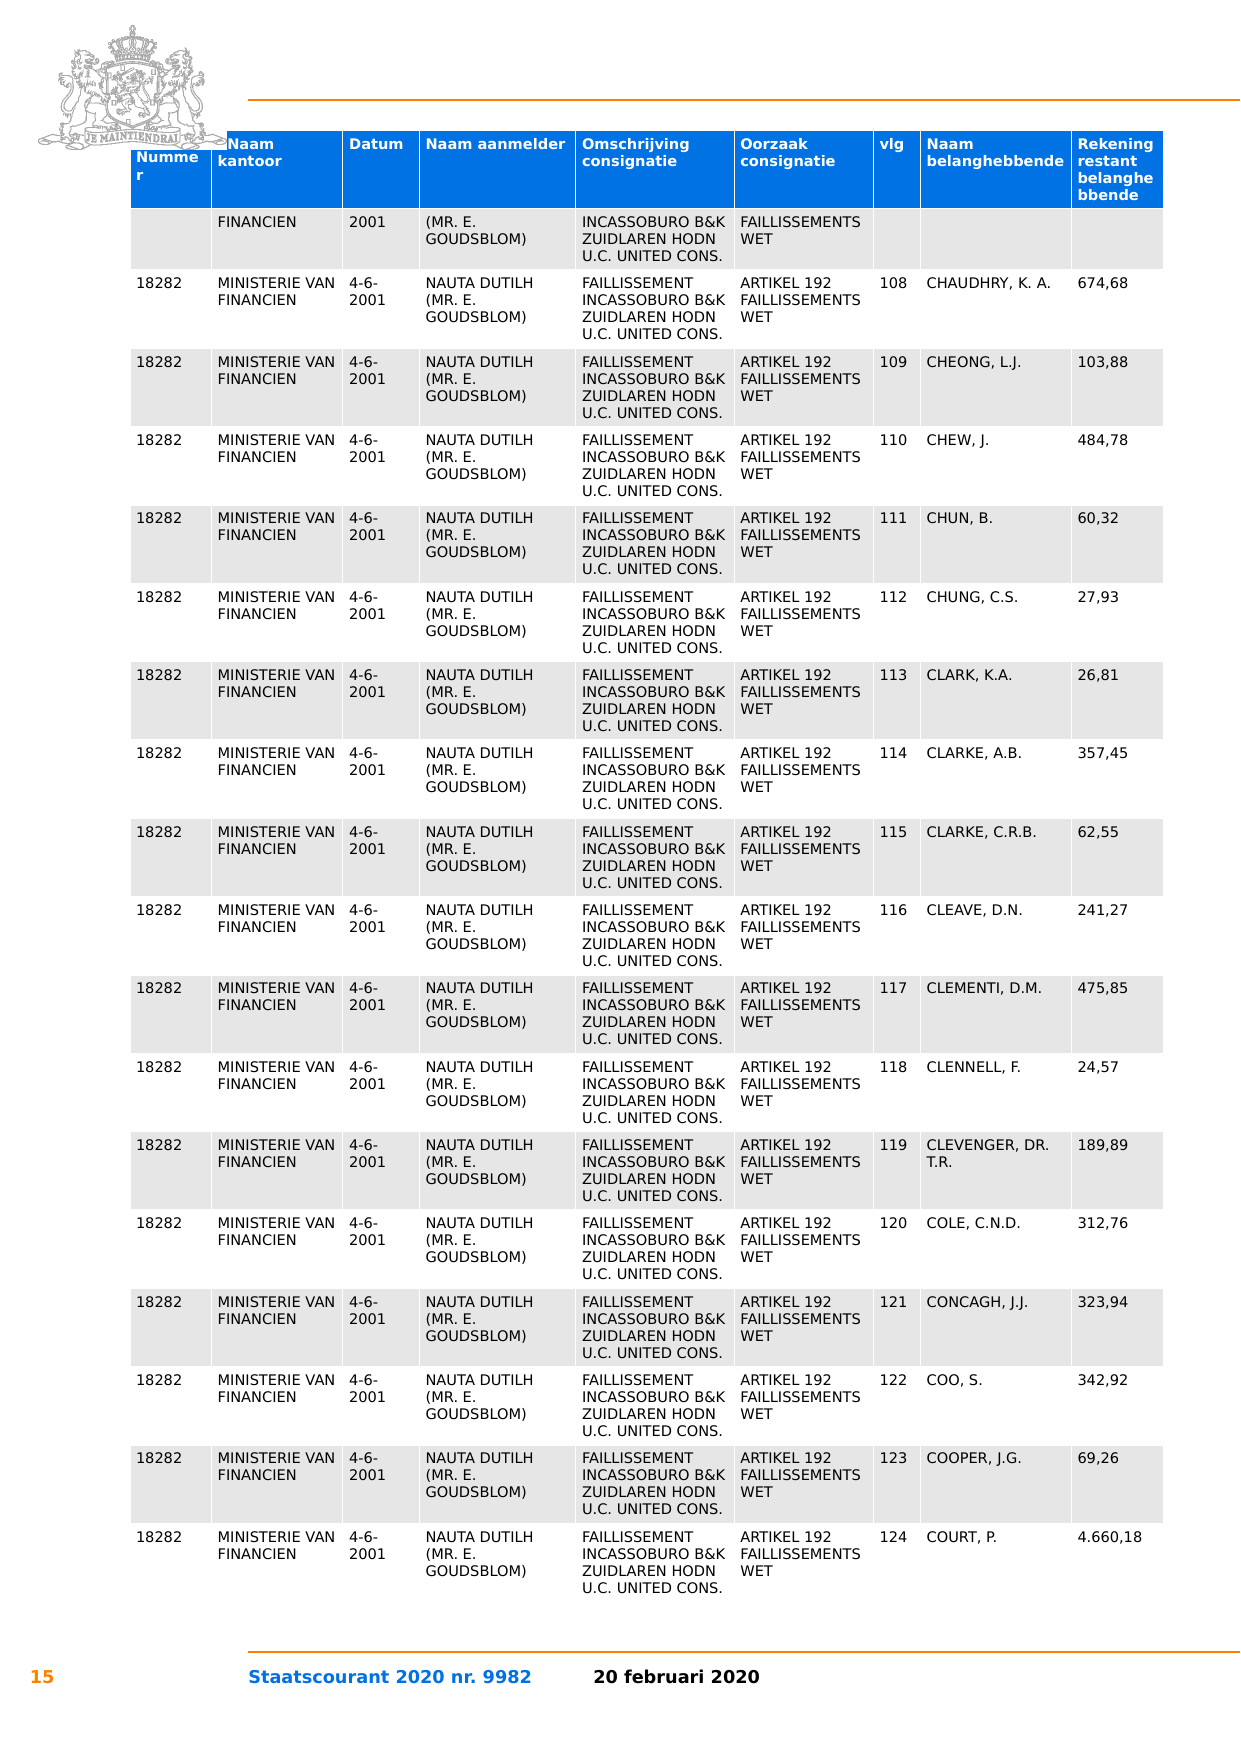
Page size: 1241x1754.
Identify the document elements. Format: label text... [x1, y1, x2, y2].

table_cell 18282 [131, 819, 211, 896]
table_cell ARTIKEL 192 FAILLISSEMENTSWET [735, 741, 873, 818]
table_cell NAUTA DUTILH (MR. E. GOUDSBLOM) [420, 584, 575, 661]
table_cell 4-6-2001 [343, 976, 419, 1053]
table_cell FAILLISSEMENT INCASSOBURO B&K ZUIDLAREN HODN U.C. UNITED CONS. [576, 584, 734, 661]
table_cell CLARKE, A.B. [921, 741, 1071, 818]
table_cell FAILLISSEMENT INCASSOBURO B&K ZUIDLAREN HODN U.C. UNITED CONS. [576, 1289, 734, 1366]
table_cell 26,81 [1072, 662, 1163, 739]
table_cell MINISTERIE VAN FINANCIEN [212, 506, 342, 583]
table_cell 4-6-2001 [343, 1289, 419, 1366]
table_cell [921, 209, 1071, 269]
table_cell 357,45 [1072, 741, 1163, 818]
table_cell NAUTA DUTILH (MR. E. GOUDSBLOM) [420, 1367, 575, 1444]
table_cell 189,89 [1072, 1132, 1163, 1209]
table_cell 121 [874, 1289, 920, 1366]
table_cell 18282 [131, 1367, 211, 1444]
table_cell 119 [874, 1132, 920, 1209]
table_cell COLE, C.N.D. [921, 1211, 1071, 1288]
table_cell MINISTERIE VAN FINANCIEN [212, 584, 342, 661]
table_cell ARTIKEL 192 FAILLISSEMENTSWET [735, 1524, 873, 1601]
table_cell 4-6-2001 [343, 427, 419, 504]
table_cell 4-6-2001 [343, 506, 419, 583]
table_cell 312,76 [1072, 1211, 1163, 1288]
table_cell 111 [874, 506, 920, 583]
table_cell 18282 [131, 584, 211, 661]
table_cell ARTIKEL 192 FAILLISSEMENTSWET [735, 271, 873, 348]
table_cell 674,68 [1072, 271, 1163, 348]
table_header Oorzaak consignatie [735, 131, 873, 208]
table_cell 2001 [343, 209, 419, 269]
table_cell 18282 [131, 1211, 211, 1288]
table_cell FAILLISSEMENTSWET [735, 209, 873, 269]
table_cell 4-6-2001 [343, 1446, 419, 1523]
table_cell NAUTA DUTILH (MR. E. GOUDSBLOM) [420, 506, 575, 583]
table_cell NAUTA DUTILH (MR. E. GOUDSBLOM) [420, 1054, 575, 1131]
table_cell 4-6-2001 [343, 819, 419, 896]
table_cell 475,85 [1072, 976, 1163, 1053]
table_cell 4-6-2001 [343, 662, 419, 739]
table_cell 120 [874, 1211, 920, 1288]
table_cell 323,94 [1072, 1289, 1163, 1366]
table_cell 18282 [131, 1446, 211, 1523]
table_cell CLEAVE, D.N. [921, 897, 1071, 974]
table_cell CHEONG, L.J. [921, 349, 1071, 426]
table_cell (MR. E. GOUDSBLOM) [420, 209, 575, 269]
table_cell CHUN, B. [921, 506, 1071, 583]
table_cell 18282 [131, 349, 211, 426]
table_cell FAILLISSEMENT INCASSOBURO B&K ZUIDLAREN HODN U.C. UNITED CONS. [576, 349, 734, 426]
table_cell COOPER, J.G. [921, 1446, 1071, 1523]
table_cell 123 [874, 1446, 920, 1523]
table_cell 62,55 [1072, 819, 1163, 896]
table_cell 108 [874, 271, 920, 348]
table_cell 18282 [131, 1524, 211, 1601]
table_cell FAILLISSEMENT INCASSOBURO B&K ZUIDLAREN HODN U.C. UNITED CONS. [576, 271, 734, 348]
table_cell NAUTA DUTILH (MR. E. GOUDSBLOM) [420, 1132, 575, 1209]
table_cell COO, S. [921, 1367, 1071, 1444]
table_header Nummer [131, 150, 211, 208]
table_cell FAILLISSEMENT INCASSOBURO B&K ZUIDLAREN HODN U.C. UNITED CONS. [576, 506, 734, 583]
table_cell FAILLISSEMENT INCASSOBURO B&K ZUIDLAREN HODN U.C. UNITED CONS. [576, 1446, 734, 1523]
table_cell 18282 [131, 1132, 211, 1209]
table_cell 117 [874, 976, 920, 1053]
table_cell FAILLISSEMENT INCASSOBURO B&K ZUIDLAREN HODN U.C. UNITED CONS. [576, 662, 734, 739]
table_cell NAUTA DUTILH (MR. E. GOUDSBLOM) [420, 1211, 575, 1288]
picture [38, 25, 227, 150]
table_cell 24,57 [1072, 1054, 1163, 1131]
table_cell 18282 [131, 1054, 211, 1131]
table_cell 4-6-2001 [343, 741, 419, 818]
table_cell 4-6-2001 [343, 1054, 419, 1131]
table_cell ARTIKEL 192 FAILLISSEMENTSWET [735, 976, 873, 1053]
table_cell 114 [874, 741, 920, 818]
table_cell 18282 [131, 897, 211, 974]
table_cell ARTIKEL 192 FAILLISSEMENTSWET [735, 1289, 873, 1366]
table_cell FAILLISSEMENT INCASSOBURO B&K ZUIDLAREN HODN U.C. UNITED CONS. [576, 1211, 734, 1288]
table_header Naam belanghebbende [921, 131, 1071, 208]
table_cell 342,92 [1072, 1367, 1163, 1444]
table_cell 118 [874, 1054, 920, 1131]
table_cell MINISTERIE VAN FINANCIEN [212, 897, 342, 974]
table_cell CLARK, K.A. [921, 662, 1071, 739]
table_cell 122 [874, 1367, 920, 1444]
table_cell 4-6-2001 [343, 897, 419, 974]
table_cell FAILLISSEMENT INCASSOBURO B&K ZUIDLAREN HODN U.C. UNITED CONS. [576, 1524, 734, 1601]
table_cell NAUTA DUTILH (MR. E. GOUDSBLOM) [420, 819, 575, 896]
table_cell 4-6-2001 [343, 1524, 419, 1601]
table_cell ARTIKEL 192 FAILLISSEMENTSWET [735, 584, 873, 661]
table_cell ARTIKEL 192 FAILLISSEMENTSWET [735, 1211, 873, 1288]
table_cell FAILLISSEMENT INCASSOBURO B&K ZUIDLAREN HODN U.C. UNITED CONS. [576, 1132, 734, 1209]
table_cell 241,27 [1072, 897, 1163, 974]
table_cell 4-6-2001 [343, 1211, 419, 1288]
table_cell 4.660,18 [1072, 1524, 1163, 1601]
table_cell ARTIKEL 192 FAILLISSEMENTSWET [735, 506, 873, 583]
table_cell COURT, P. [921, 1524, 1071, 1601]
table_cell ARTIKEL 192 FAILLISSEMENTSWET [735, 427, 873, 504]
table_cell 4-6-2001 [343, 1132, 419, 1209]
table_cell 60,32 [1072, 506, 1163, 583]
table_cell 4-6-2001 [343, 271, 419, 348]
table_cell 18282 [131, 976, 211, 1053]
table_cell NAUTA DUTILH (MR. E. GOUDSBLOM) [420, 662, 575, 739]
table_cell NAUTA DUTILH (MR. E. GOUDSBLOM) [420, 976, 575, 1053]
table_cell 18282 [131, 506, 211, 583]
table_cell 484,78 [1072, 427, 1163, 504]
table_header vlg [874, 131, 920, 208]
table_cell 109 [874, 349, 920, 426]
table_cell CONCAGH, J.J. [921, 1289, 1071, 1366]
table_cell 4-6-2001 [343, 349, 419, 426]
table_cell NAUTA DUTILH (MR. E. GOUDSBLOM) [420, 1289, 575, 1366]
table_cell NAUTA DUTILH (MR. E. GOUDSBLOM) [420, 271, 575, 348]
table_cell 113 [874, 662, 920, 739]
table_cell NAUTA DUTILH (MR. E. GOUDSBLOM) [420, 741, 575, 818]
table_cell ARTIKEL 192 FAILLISSEMENTSWET [735, 662, 873, 739]
table_cell FINANCIEN [212, 209, 342, 269]
table_cell MINISTERIE VAN FINANCIEN [212, 1054, 342, 1131]
table_cell [874, 209, 920, 269]
table_cell CHUNG, C.S. [921, 584, 1071, 661]
table_cell MINISTERIE VAN FINANCIEN [212, 1289, 342, 1366]
table_cell 69,26 [1072, 1446, 1163, 1523]
table_cell MINISTERIE VAN FINANCIEN [212, 271, 342, 348]
table_cell 18282 [131, 662, 211, 739]
table_cell 27,93 [1072, 584, 1163, 661]
table_header Datum [343, 131, 419, 208]
table_cell FAILLISSEMENT INCASSOBURO B&K ZUIDLAREN HODN U.C. UNITED CONS. [576, 897, 734, 974]
table_cell FAILLISSEMENT INCASSOBURO B&K ZUIDLAREN HODN U.C. UNITED CONS. [576, 819, 734, 896]
table_cell MINISTERIE VAN FINANCIEN [212, 741, 342, 818]
table_cell 4-6-2001 [343, 584, 419, 661]
table_cell MINISTERIE VAN FINANCIEN [212, 349, 342, 426]
table_cell 112 [874, 584, 920, 661]
table_cell MINISTERIE VAN FINANCIEN [212, 1446, 342, 1523]
table_header Naam kantoor [212, 131, 342, 208]
table_cell INCASSOBURO B&K ZUIDLAREN HODN U.C. UNITED CONS. [576, 209, 734, 269]
table_cell CLEVENGER, DR. T.R. [921, 1132, 1071, 1209]
table_cell [131, 209, 211, 269]
table_cell 115 [874, 819, 920, 896]
table_cell MINISTERIE VAN FINANCIEN [212, 1211, 342, 1288]
table_cell FAILLISSEMENT INCASSOBURO B&K ZUIDLAREN HODN U.C. UNITED CONS. [576, 1054, 734, 1131]
table_cell MINISTERIE VAN FINANCIEN [212, 662, 342, 739]
table_cell ARTIKEL 192 FAILLISSEMENTSWET [735, 1132, 873, 1209]
table_cell CHEW, J. [921, 427, 1071, 504]
table_cell ARTIKEL 192 FAILLISSEMENTSWET [735, 1367, 873, 1444]
table_cell MINISTERIE VAN FINANCIEN [212, 976, 342, 1053]
table_cell ARTIKEL 192 FAILLISSEMENTSWET [735, 1446, 873, 1523]
table_cell NAUTA DUTILH (MR. E. GOUDSBLOM) [420, 1446, 575, 1523]
table_header Omschrijving consignatie [576, 131, 734, 208]
table_cell ARTIKEL 192 FAILLISSEMENTSWET [735, 897, 873, 974]
table_cell 18282 [131, 741, 211, 818]
table_header Naam aanmelder [420, 131, 575, 208]
table_cell FAILLISSEMENT INCASSOBURO B&K ZUIDLAREN HODN U.C. UNITED CONS. [576, 1367, 734, 1444]
table_cell CLARKE, C.R.B. [921, 819, 1071, 896]
table_cell 4-6-2001 [343, 1367, 419, 1444]
table_cell 103,88 [1072, 349, 1163, 426]
table_cell MINISTERIE VAN FINANCIEN [212, 427, 342, 504]
table_cell 110 [874, 427, 920, 504]
table_cell CLENNELL, F. [921, 1054, 1071, 1131]
table_cell NAUTA DUTILH (MR. E. GOUDSBLOM) [420, 1524, 575, 1601]
table_cell FAILLISSEMENT INCASSOBURO B&K ZUIDLAREN HODN U.C. UNITED CONS. [576, 976, 734, 1053]
table_cell NAUTA DUTILH (MR. E. GOUDSBLOM) [420, 427, 575, 504]
table_cell 18282 [131, 271, 211, 348]
table_cell 18282 [131, 1289, 211, 1366]
table_cell MINISTERIE VAN FINANCIEN [212, 1132, 342, 1209]
table_cell MINISTERIE VAN FINANCIEN [212, 819, 342, 896]
table_cell [1072, 209, 1163, 269]
table_cell 116 [874, 897, 920, 974]
table_cell MINISTERIE VAN FINANCIEN [212, 1367, 342, 1444]
table_cell ARTIKEL 192 FAILLISSEMENTSWET [735, 349, 873, 426]
table_cell 124 [874, 1524, 920, 1601]
table_cell CHAUDHRY, K. A. [921, 271, 1071, 348]
table_cell CLEMENTI, D.M. [921, 976, 1071, 1053]
table_cell ARTIKEL 192 FAILLISSEMENTSWET [735, 819, 873, 896]
table_cell MINISTERIE VAN FINANCIEN [212, 1524, 342, 1601]
table_cell FAILLISSEMENT INCASSOBURO B&K ZUIDLAREN HODN U.C. UNITED CONS. [576, 741, 734, 818]
table_cell ARTIKEL 192 FAILLISSEMENTSWET [735, 1054, 873, 1131]
table_cell 18282 [131, 427, 211, 504]
table_header Rekening restant belanghebbende [1072, 131, 1163, 208]
table_cell FAILLISSEMENT INCASSOBURO B&K ZUIDLAREN HODN U.C. UNITED CONS. [576, 427, 734, 504]
table_cell NAUTA DUTILH (MR. E. GOUDSBLOM) [420, 897, 575, 974]
table_cell NAUTA DUTILH (MR. E. GOUDSBLOM) [420, 349, 575, 426]
